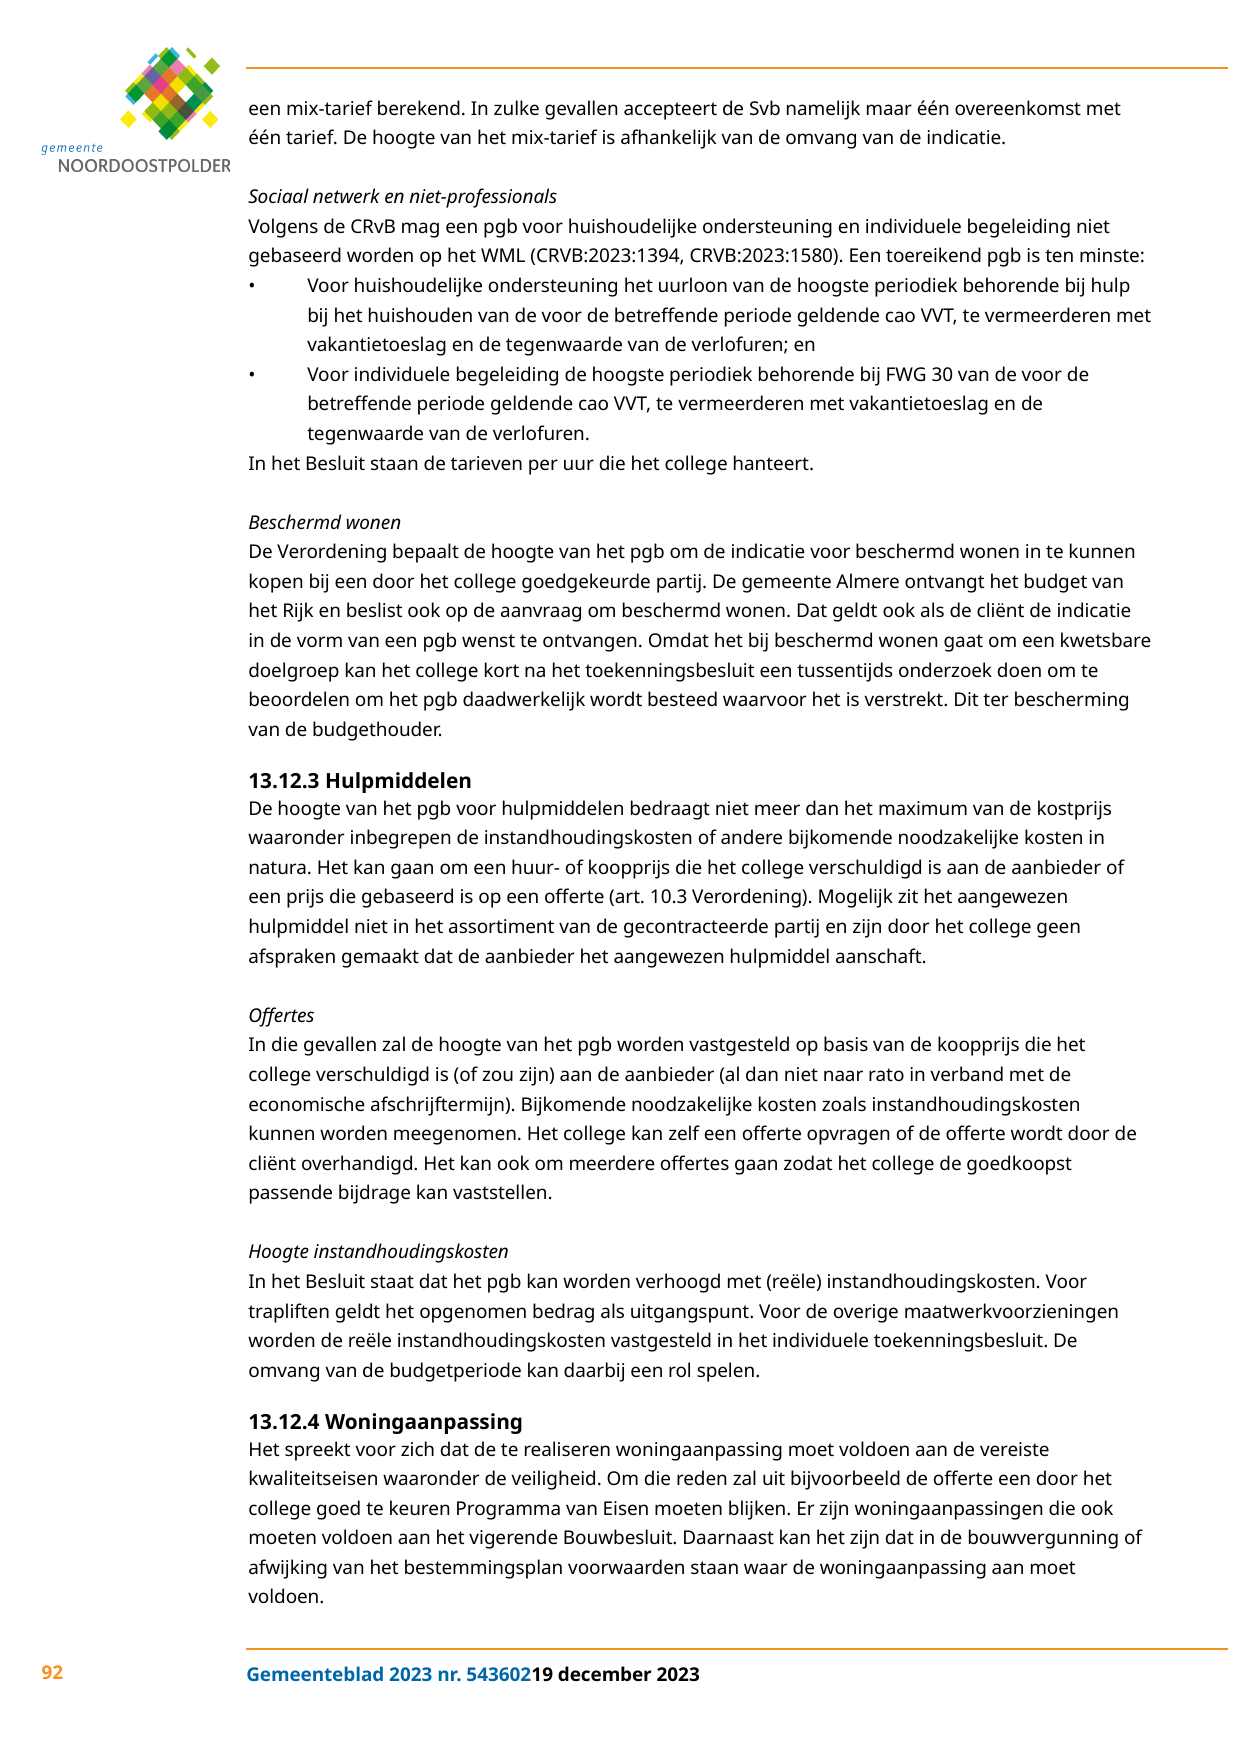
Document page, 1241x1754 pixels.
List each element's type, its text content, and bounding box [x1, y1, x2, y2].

text Beschermd wonen [248, 509, 1152, 535]
text In die gevallen zal de hoogte van het pgb worden vastgesteld op basis van de koopprijs die het college verschuldigd is (of zou zijn) aan de aanbieder (al dan niet naar rato in verband met de economische afschrijftermijn). Bijkomende noodzakelijke kosten zoals instandhoudingskosten kunnen worden meegenomen. Het college kan zelf een offerte opvragen of de offerte wordt door de cliënt overhandigd. Het kan ook om meerdere offertes gaan zodat het college de goedkoopst passende bijdrage kan vaststellen. [248, 1032, 1152, 1205]
text In het Besluit staan de tarieven per uur die het college hanteert. [248, 450, 1152, 476]
text Het spreekt voor zich dat de te realiseren woningaanpassing moet voldoen aan de vereiste kwaliteitseisen waaronder de veiligheid. Om die reden zal uit bijvoorbeeld de offerte een door het college goed te keuren Programma van Eisen moeten blijken. Er zijn woningaanpassingen die ook moeten voldoen aan het vigerende Bouwbesluit. Daarnaast kan het zijn dat in de bouwvergunning of afwijking van het bestemmingsplan voorwaarden staan waar de woningaanpassing aan moet voldoen. [248, 1436, 1152, 1609]
text In het Besluit staat dat het pgb kan worden verhoogd met (reële) instandhoudingskosten. Voor trapliften geldt het opgenomen bedrag als uitgangspunt. Voor de overige maatwerkvoorzieningen worden de reële instandhoudingskosten vastgesteld in het individuele toekenningsbesluit. De omvang van de budgetperiode kan daarbij een rol spelen. [248, 1268, 1152, 1383]
text De Verordening bepaalt de hoogte van het pgb om de indicatie voor beschermd wonen in te kunnen kopen bij een door het college goedgekeurde partij. De gemeente Almere ontvangt het budget van het Rijk en beslist ook op de aanvraag om beschermd wonen. Dat geldt ook als de cliënt de indicatie in de vorm van een pgb wenst te ontvangen. Omdat het bij beschermd wonen gaat om een kwetsbare doelgroep kan het college kort na het toekenningsbesluit een tussentijds onderzoek doen om te beoordelen om het pgb daadwerkelijk wordt besteed waarvoor het is verstrekt. Dit ter bescherming van de budgethouder. [248, 538, 1152, 742]
text Volgens de CRvB mag een pgb voor huishoudelijke ondersteuning en individuele begeleiding niet gebaseerd worden op het WML (CRVB:2023:1394, CRVB:2023:1580). Een toereikend pgb is ten minste: [248, 213, 1152, 268]
text 13.12.3 Hulpmiddelen [248, 766, 1152, 795]
picture [41, 47, 231, 172]
text De hoogte van het pgb voor hulpmiddelen bedraagt niet meer dan het maximum van de kostprijs waaronder inbegrepen de instandhoudingskosten of andere bijkomende noodzakelijke kosten in natura. Het kan gaan om een huur- of koopprijs die het college verschuldigd is aan de aanbieder of een prijs die gebaseerd is op een offerte (art. 10.3 Verordening). Mogelijk zit het aangewezen hulpmiddel niet in het assortiment van de gecontracteerde partij en zijn door het college geen afspraken gemaakt dat de aanbieder het aangewezen hulpmiddel aanschaft. [248, 795, 1152, 968]
text Offertes [248, 1002, 1152, 1028]
list Voor individuele begeleiding de hoogste periodiek behorende bij FWG 30 van de voor de betreffende periode geldende cao VVT, te vermeerderen met vakantietoeslag en de tegenwaarde van de verlofuren. [248, 361, 1152, 446]
list Voor huishoudelijke ondersteuning het uurloon van de hoogste periodiek behorende bij hulp bij het huishouden van de voor de betreffende periode geldende cao VVT, te vermeerderen met vakantietoeslag en de tegenwaarde van de verlofuren; en [248, 272, 1152, 357]
text 13.12.4 Woningaanpassing [248, 1407, 1152, 1436]
text een mix-tarief berekend. In zulke gevallen accepteert de Svb namelijk maar één overeenkomst met één tarief. De hoogte van het mix-tarief is afhankelijk van de omvang van de indicatie. [248, 95, 1152, 150]
text Sociaal netwerk en niet-professionals [248, 183, 1152, 209]
text Hoogte instandhoudingskosten [248, 1239, 1152, 1264]
